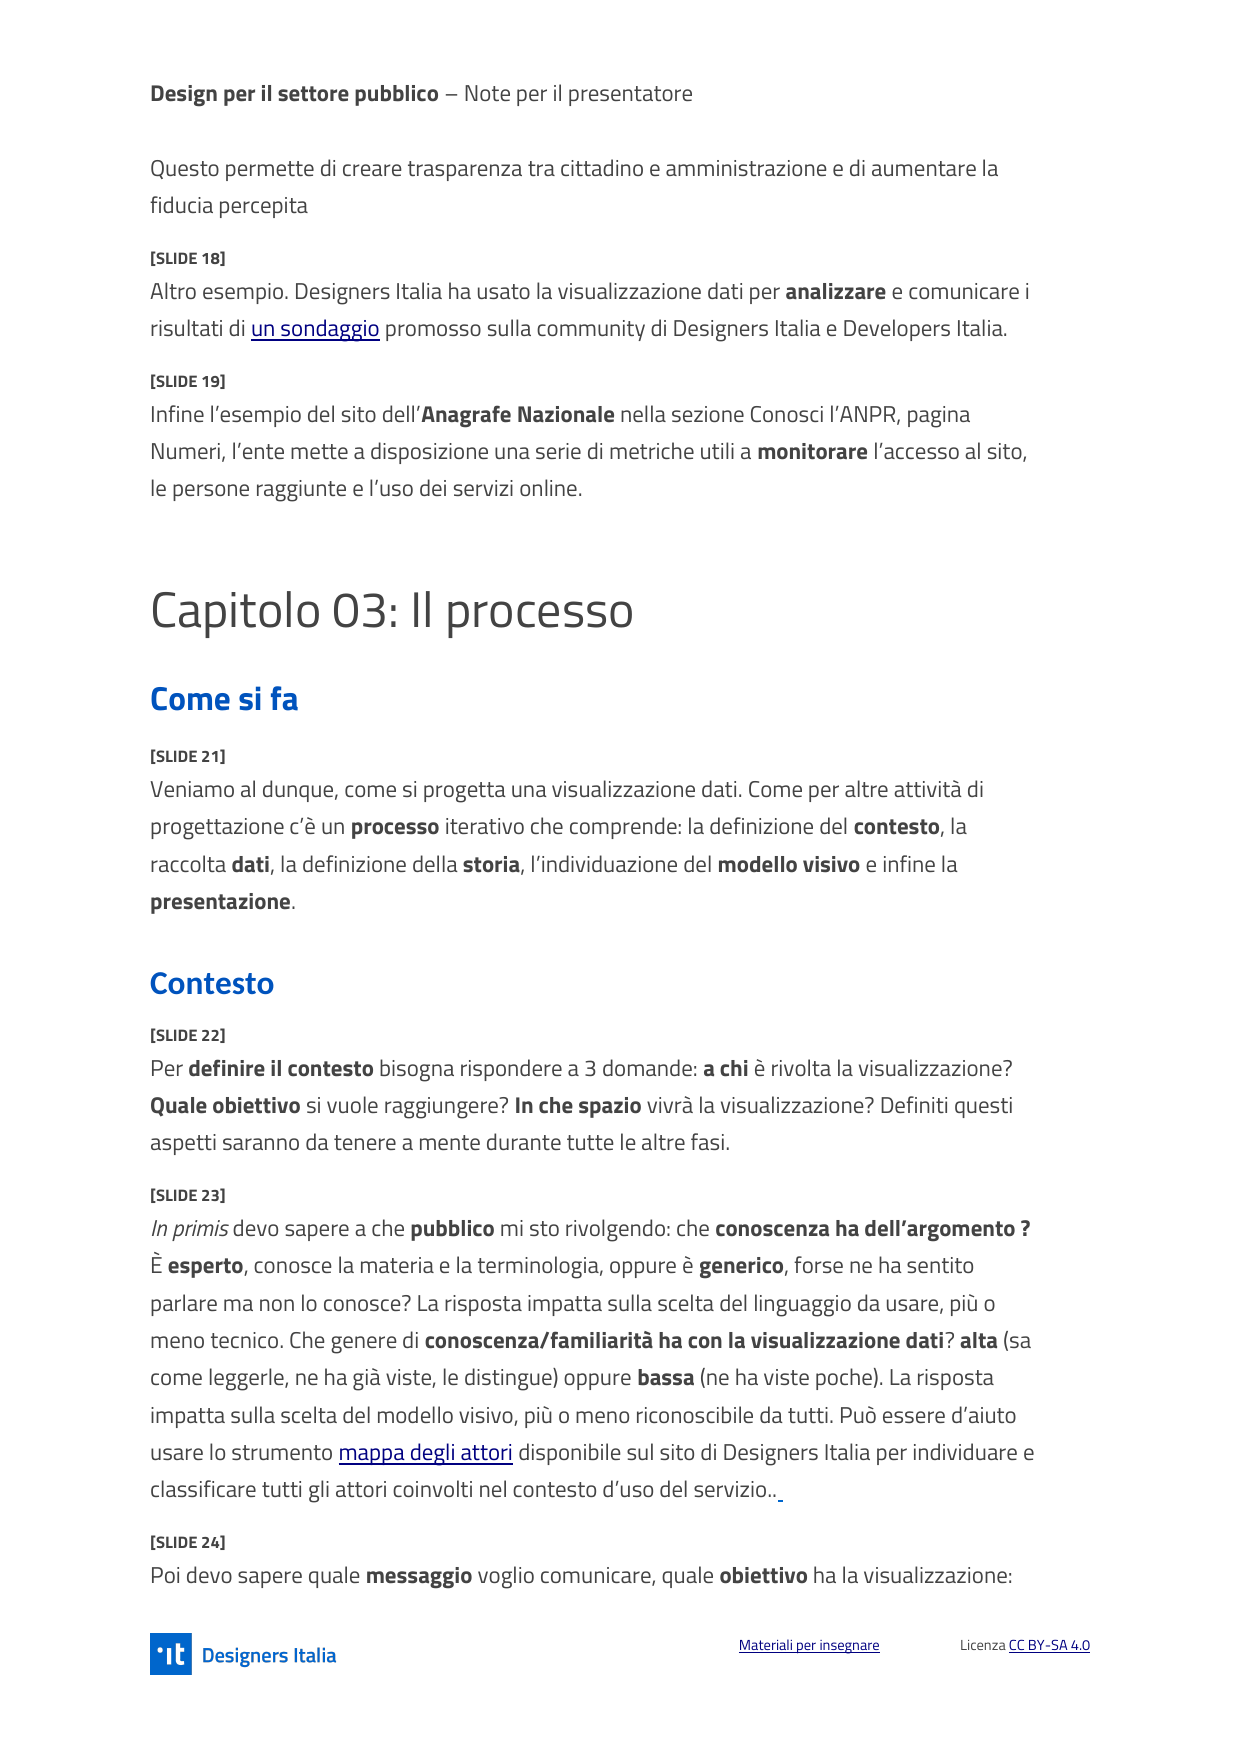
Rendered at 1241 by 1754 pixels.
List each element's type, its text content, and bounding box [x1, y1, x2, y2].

text Questo permette di creare trasparenza tra cittadino e amministrazione e di aumentare la fiducia percepita [150, 150, 1035, 222]
text Come si fa [150, 673, 1035, 723]
text [SLIDE 22] Per definire il contesto bisogna rispondere a 3 domande: a chi è rivolta la visualizzazione? Quale obiettivo si vuole raggiungere? In che spazio vivrà la visualizzazione? Definiti questi aspetti saranno da tenere a mente durante tutte le altre fasi. [150, 1022, 1035, 1160]
text [SLIDE 23] In primis devo sapere a che pubblico mi sto rivolgendo: che conoscenza ha dell’argomento ? È esperto, conosce la materia e la terminologia, oppure è generico, forse ne ha sentito parlare ma non lo conosce? La risposta impatta sulla scelta del linguaggio da usare, più o meno tecnico. Che genere di conoscenza/familiarità ha con la visualizzazione dati? alta (sa come leggerle, ne ha già viste, le distingue) oppure bassa (ne ha viste poche). La risposta impatta sulla scelta del modello visivo, più o meno riconoscibile da tutti. Può essere d’aiuto usare lo strumento mappa degli attori disponibile sul sito di Designers Italia per individuare e classificare tutti gli attori coinvolti nel contesto d’uso del servizio.. [150, 1183, 1035, 1507]
picture [150, 1633, 347, 1675]
subtitle Contesto [150, 962, 1035, 1003]
text [SLIDE 18] Altro esempio. Designers Italia ha usato la visualizzazione dati per analizzare e comunicare i risultati di un sondaggio promosso sulla community di Designers Italia e Developers Italia. [150, 245, 1035, 345]
text [SLIDE 21] Veniamo al dunque, come si progetta una visualizzazione dati. Come per altre attività di progettazione c’è un processo iterativo che comprende: la definizione del contesto, la raccolta dati, la definizione della storia, l’individuazione del modello visivo e infine la presentazione. [150, 744, 1035, 918]
text [SLIDE 24] Poi devo sapere quale messaggio voglio comunicare, quale obiettivo ha la visualizzazione: [150, 1530, 1035, 1592]
subtitle Capitolo 03: Il processo [150, 571, 1090, 647]
text [SLIDE 19] Infine l’esempio del sito dell’Anagrafe Nazionale nella sezione Conosci l’ANPR, pagina Numeri, l’ente mette a disposizione una serie di metriche utili a monitorare l’accesso al sito, le persone raggiunte e l’uso dei servizi online. [150, 368, 1035, 506]
